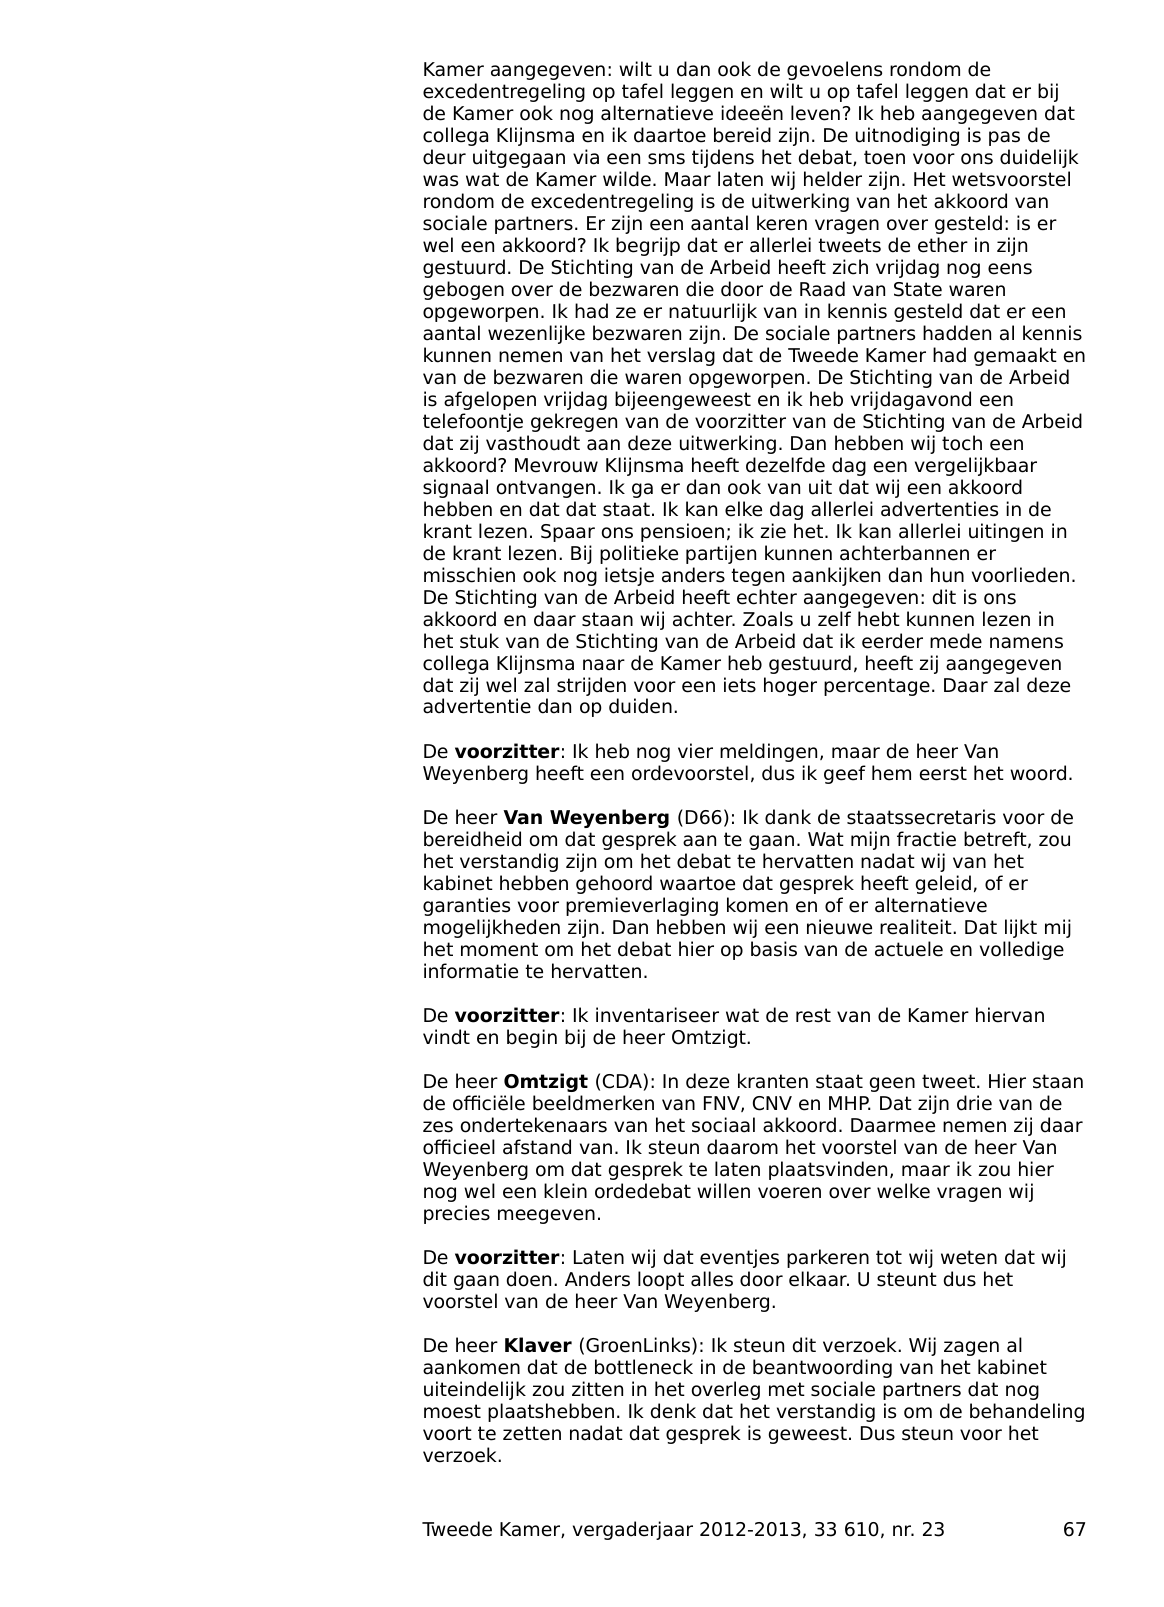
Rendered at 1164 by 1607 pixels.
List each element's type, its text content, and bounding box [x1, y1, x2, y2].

text Kamer aangegeven: wilt u dan ook de gevoelens rondom de excedentregeling op tafel leggen en wilt u op tafel leggen dat er bij de Kamer ook nog alternatieve ideeën leven? Ik heb aangegeven dat collega Klijnsma en ik daartoe bereid zijn. De uitnodiging is pas de deur uitgegaan via een sms tijdens het debat, toen voor ons duidelijk was wat de Kamer wilde. Maar laten wij helder zijn. Het wetsvoorstel rondom de excedentregeling is de uitwerking van het akkoord van sociale partners. Er zijn een aantal keren vragen over gesteld: is er wel een akkoord? Ik begrijp dat er allerlei tweets de ether in zijn gestuurd. De Stichting van de Arbeid heeft zich vrijdag nog eens gebogen over de bezwaren die door de Raad van State waren opgeworpen. Ik had ze er natuurlijk van in kennis gesteld dat er een aantal wezenlijke bezwaren zijn. De sociale partners hadden al kennis kunnen nemen van het verslag dat de Tweede Kamer had gemaakt en van de bezwaren die waren opgeworpen. De Stichting van de Arbeid is afgelopen vrijdag bijeengeweest en ik heb vrijdagavond een telefoontje gekregen van de voorzitter van de Stichting van de Arbeid dat zij vasthoudt aan deze uitwerking. Dan hebben wij toch een akkoord? Mevrouw Klijnsma heeft dezelfde dag een vergelijkbaar signaal ontvangen. Ik ga er dan ook van uit dat wij een akkoord hebben en dat dat staat. Ik kan elke dag allerlei advertenties in de krant lezen. Spaar ons pensioen; ik zie het. Ik kan allerlei uitingen in de krant lezen. Bij politieke partijen kunnen achterbannen er misschien ook nog ietsje anders tegen aankijken dan hun voorlieden. De Stichting van de Arbeid heeft echter aangegeven: dit is ons akkoord en daar staan wij achter. Zoals u zelf hebt kunnen lezen in het stuk van de Stichting van de Arbeid dat ik eerder mede namens collega Klijnsma naar de Kamer heb gestuurd, heeft zij aangegeven dat zij wel zal strijden voor een iets hoger percentage. Daar zal deze advertentie dan op duiden. [422, 59, 1087, 718]
text De voorzitter: Ik heb nog vier meldingen, maar de heer Van Weyenberg heeft een ordevoorstel, dus ik geef hem eerst het woord. [422, 741, 1087, 784]
text De heer Omtzigt (CDA): In deze kranten staat geen tweet. Hier staan de officiële beeldmerken van FNV, CNV en MHP. Dat zijn drie van de zes ondertekenaars van het sociaal akkoord. Daarmee nemen zij daar officieel afstand van. Ik steun daarom het voorstel van de heer Van Weyenberg om dat gesprek te laten plaatsvinden, maar ik zou hier nog wel een klein ordedebat willen voeren over welke vragen wij precies meegeven. [422, 1071, 1087, 1225]
text De heer Klaver (GroenLinks): Ik steun dit verzoek. Wij zagen al aankomen dat de bottleneck in de beantwoording van het kabinet uiteindelijk zou zitten in het overleg met sociale partners dat nog moest plaatshebben. Ik denk dat het verstandig is om de behandeling voort te zetten nadat dat gesprek is geweest. Dus steun voor het verzoek. [422, 1335, 1087, 1467]
text De voorzitter: Laten wij dat eventjes parkeren tot wij weten dat wij dit gaan doen. Anders loopt alles door elkaar. U steunt dus het voorstel van de heer Van Weyenberg. [422, 1247, 1087, 1313]
text De heer Van Weyenberg (D66): Ik dank de staatssecretaris voor de bereidheid om dat gesprek aan te gaan. Wat mijn fractie betreft, zou het verstandig zijn om het debat te hervatten nadat wij van het kabinet hebben gehoord waartoe dat gesprek heeft geleid, of er garanties voor premieverlaging komen en of er alternatieve mogelijkheden zijn. Dan hebben wij een nieuwe realiteit. Dat lijkt mij het moment om het debat hier op basis van de actuele en volledige informatie te hervatten. [422, 807, 1087, 983]
text De voorzitter: Ik inventariseer wat de rest van de Kamer hiervan vindt en begin bij de heer Omtzigt. [422, 1005, 1087, 1049]
